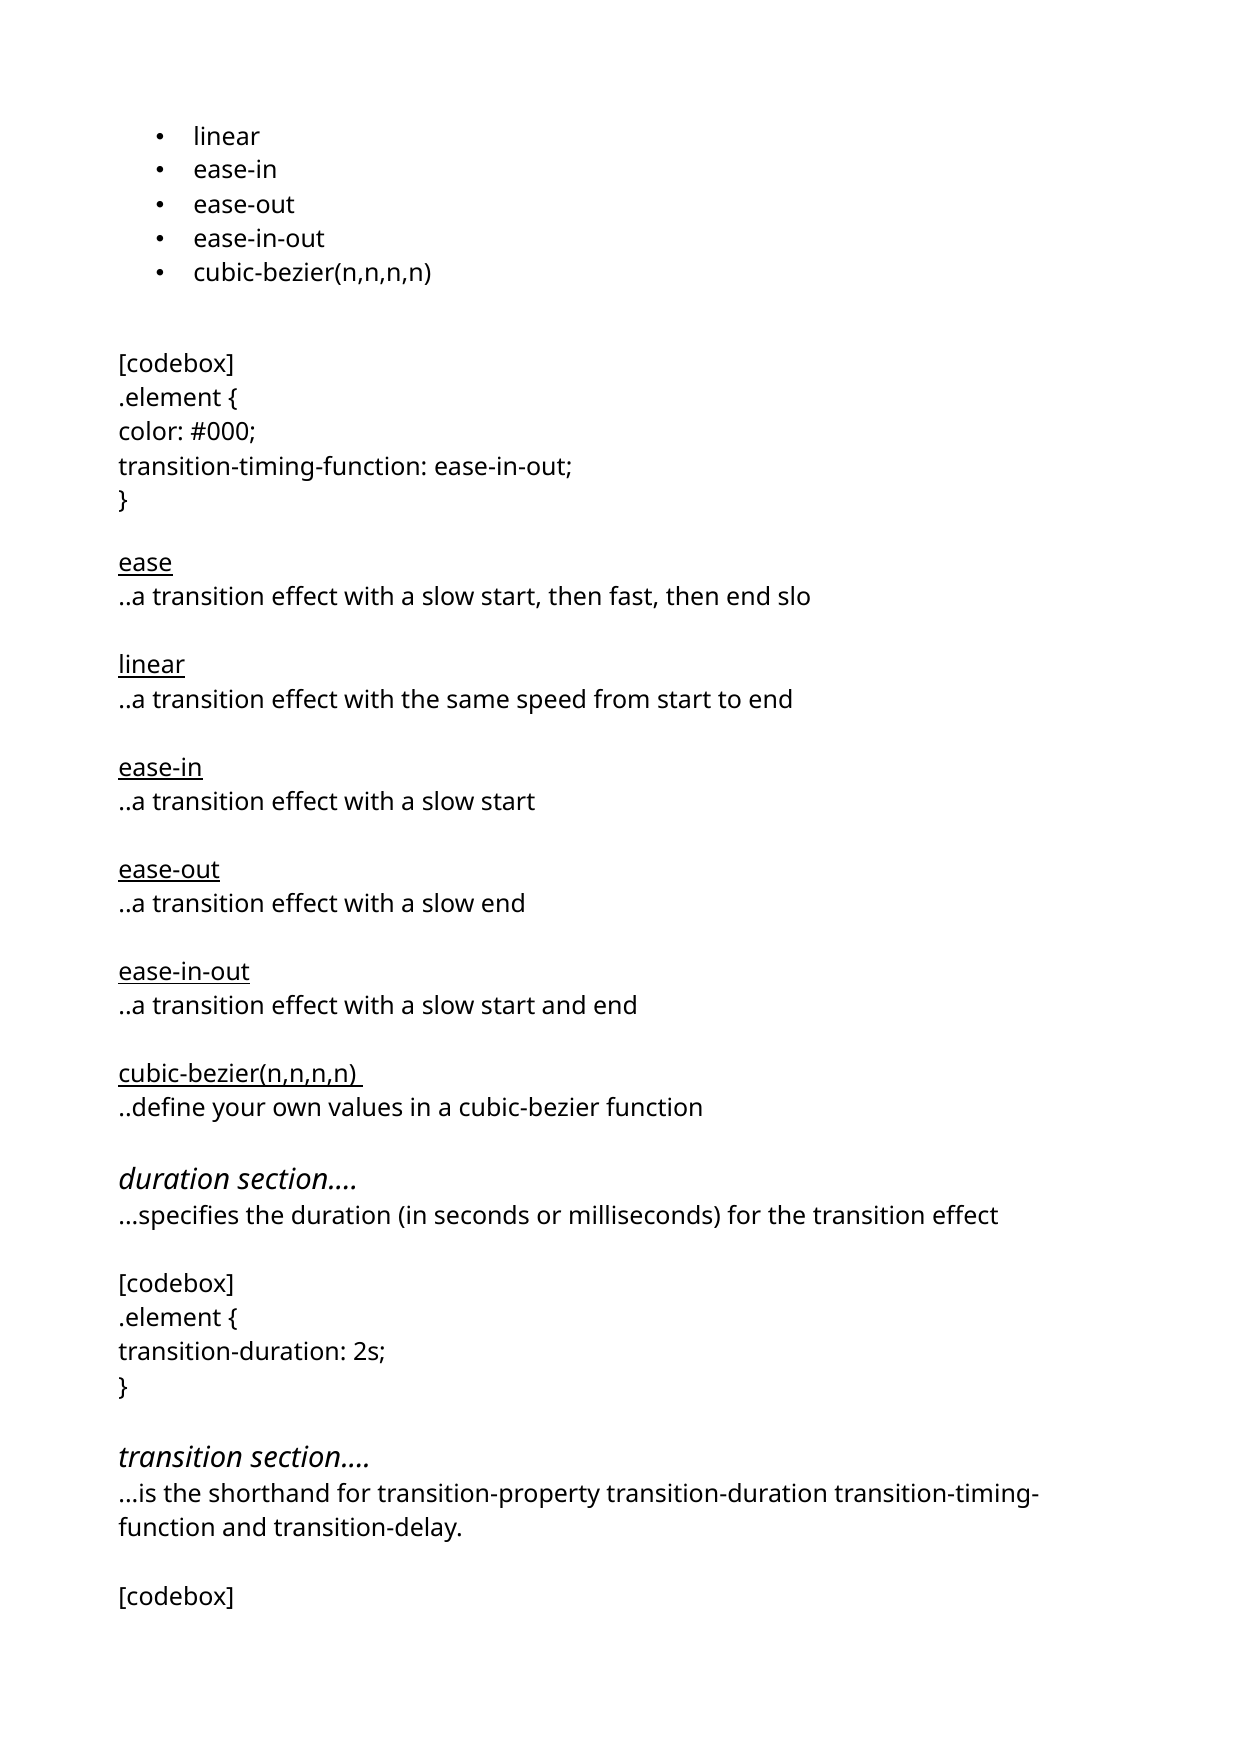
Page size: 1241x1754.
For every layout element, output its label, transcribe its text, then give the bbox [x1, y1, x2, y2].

text ..a transition effect with a slow start and end [118, 988, 1122, 1022]
text [codebox] [118, 1266, 1122, 1300]
text color: #000; [118, 414, 1122, 448]
text [codebox] [118, 346, 1122, 380]
list ease-in-out [156, 220, 1122, 254]
text ...is the shorthand for transition-property transition-duration transition-timing-function and transition-delay. [118, 1476, 1122, 1544]
text transition section.... [118, 1436, 1122, 1476]
text ease-in-out [118, 954, 1122, 988]
text .element { [118, 1300, 1122, 1334]
text ease-out [118, 852, 1122, 886]
text .element { [118, 380, 1122, 414]
text } [118, 482, 1122, 516]
text cubic-bezier(n,n,n,n) [118, 1056, 1122, 1090]
text ..a transition effect with a slow start [118, 783, 1122, 817]
text [codebox] [118, 1578, 1122, 1612]
list linear [156, 118, 1122, 152]
list ease-in [156, 152, 1122, 186]
text ...specifies the duration (in seconds or milliseconds) for the transition effect [118, 1198, 1122, 1232]
list ease-out [156, 186, 1122, 220]
text ..define your own values in a cubic-bezier function [118, 1090, 1122, 1124]
text transition-timing-function: ease-in-out; [118, 448, 1122, 482]
list cubic-bezier(n,n,n,n) [156, 254, 1122, 288]
text ease-in [118, 749, 1122, 783]
text ..a transition effect with a slow start, then fast, then end slo [118, 579, 1122, 613]
text transition-duration: 2s; [118, 1334, 1122, 1368]
text ..a transition effect with the same speed from start to end [118, 681, 1122, 715]
text ..a transition effect with a slow end [118, 886, 1122, 920]
text duration section.... [118, 1158, 1122, 1198]
text ease [118, 545, 1122, 579]
text } [118, 1368, 1122, 1402]
text linear [118, 647, 1122, 681]
